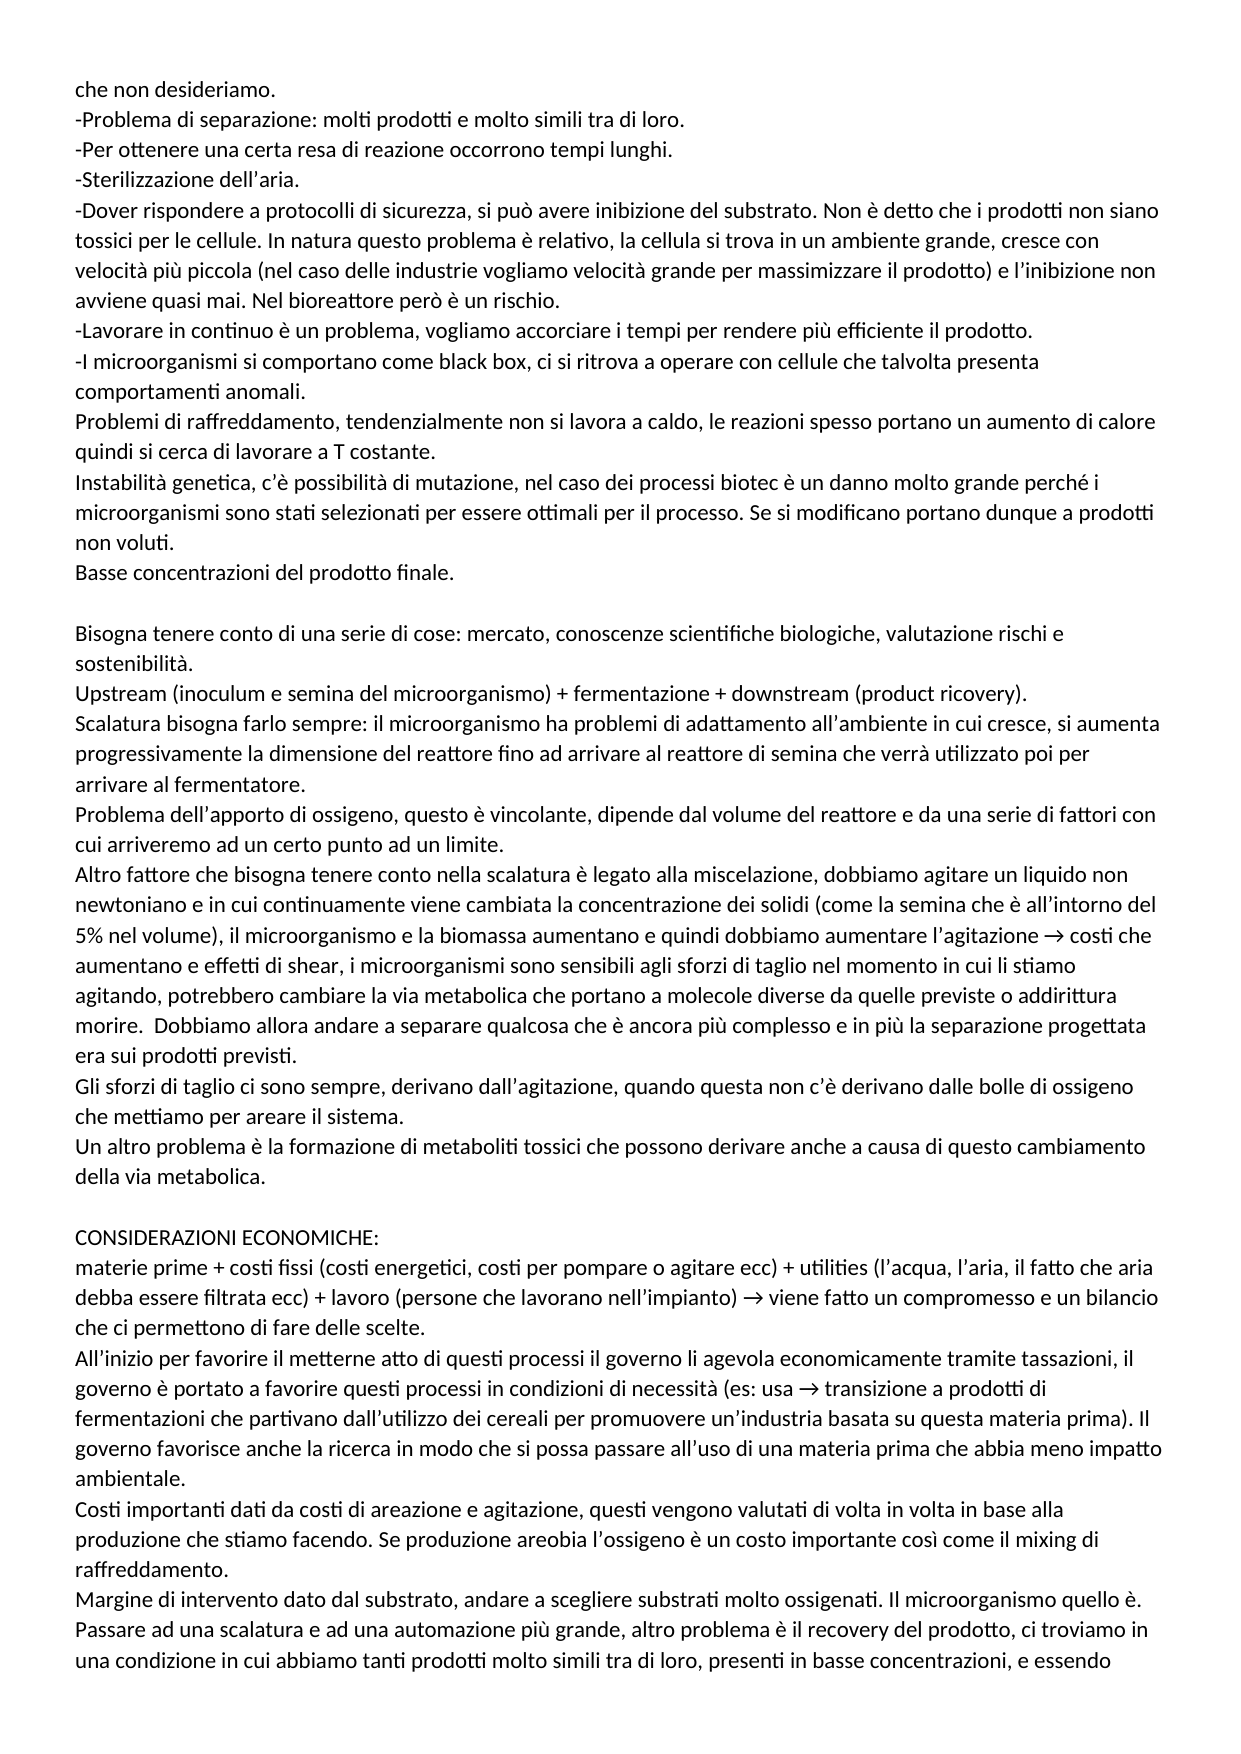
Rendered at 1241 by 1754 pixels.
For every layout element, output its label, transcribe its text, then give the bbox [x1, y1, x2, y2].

text che non desideriamo. -Problema di separazione: molti prodotti e molto simili tra di loro. -Per ottenere una certa resa di reazione occorrono tempi lunghi. -Sterilizzazione dell’aria. -Dover rispondere a protocolli di sicurezza, si può avere inibizione del substrato. Non è detto che i prodotti non siano tossici per le cellule. In natura questo problema è relativo, la cellula si trova in un ambiente grande, cresce con velocità più piccola (nel caso delle industrie vogliamo velocità grande per massimizzare il prodotto) e l’inibizione non avviene quasi mai. Nel bioreattore però è un rischio. -Lavorare in continuo è un problema, vogliamo accorciare i tempi per rendere più efficiente il prodotto. -I microorganismi si comportano come black box, ci si ritrova a operare con cellule che talvolta presenta comportamenti anomali. Problemi di raffreddamento, tendenzialmente non si lavora a caldo, le reazioni spesso portano un aumento di calore quindi si cerca di lavorare a T costante. Instabilità genetica, c’è possibilità di mutazione, nel caso dei processi biotec è un danno molto grande perché i microorganismi sono stati selezionati per essere ottimali per il processo. Se si modificano portano dunque a prodotti non voluti. Basse concentrazioni del prodotto finale. Bisogna tenere conto di una serie di cose: mercato, conoscenze scientifiche biologiche, valutazione rischi e sostenibilità. Upstream (inoculum e semina del microorganismo) + fermentazione + downstream (product ricovery). Scalatura bisogna farlo sempre: il microorganismo ha problemi di adattamento all’ambiente in cui cresce, si aumenta progressivamente la dimensione del reattore fino ad arrivare al reattore di semina che verrà utilizzato poi per arrivare al fermentatore. Problema dell’apporto di ossigeno, questo è vincolante, dipende dal volume del reattore e da una serie di fattori con cui arriveremo ad un certo punto ad un limite. Altro fattore che bisogna tenere conto nella scalatura è legato alla miscelazione, dobbiamo agitare un liquido non newtoniano e in cui continuamente viene cambiata la concentrazione dei solidi (come la semina che è all’intorno del 5% nel volume), il microorganismo e la biomassa aumentano e quindi dobbiamo aumentare l’agitazione → costi che aumentano e effetti di shear, i microorganismi sono sensibili agli sforzi di taglio nel momento in cui li stiamo agitando, potrebbero cambiare la via metabolica che portano a molecole diverse da quelle previste o addirittura morire. Dobbiamo allora andare a separare qualcosa che è ancora più complesso e in più la separazione progettata era sui prodotti previsti. Gli sforzi di taglio ci sono sempre, derivano dall’agitazione, quando questa non c’è derivano dalle bolle di ossigeno che mettiamo per areare il sistema. Un altro problema è la formazione di metaboliti tossici che possono derivare anche a causa di questo cambiamento della via metabolica. CONSIDERAZIONI ECONOMICHE: materie prime + costi fissi (costi energetici, costi per pompare o agitare ecc) + utilities (l’acqua, l’aria, il fatto che aria debba essere filtrata ecc) + lavoro (persone che lavorano nell’impianto) → viene fatto un compromesso e un bilancio che ci permettono di fare delle scelte. All’inizio per favorire il metterne atto di questi processi il governo li agevola economicamente tramite tassazioni, il governo è portato a favorire questi processi in condizioni di necessità (es: usa → transizione a prodotti di fermentazioni che partivano dall’utilizzo dei cereali per promuovere un’industria basata su questa materia prima). Il governo favorisce anche la ricerca in modo che si possa passare all’uso di una materia prima che abbia meno impatto ambientale. Costi importanti dati da costi di areazione e agitazione, questi vengono valutati di volta in volta in base alla produzione che stiamo facendo. Se produzione areobia l’ossigeno è un costo importante così come il mixing di raffreddamento. Margine di intervento dato dal substrato, andare a scegliere substrati molto ossigenati. Il microorganismo quello è. Passare ad una scalatura e ad una automazione più grande, altro problema è il recovery del prodotto, ci troviamo in una condizione in cui abbiamo tanti prodotti molto simili tra di loro, presenti in basse concentrazioni, e essendo [75, 75, 1165, 1674]
